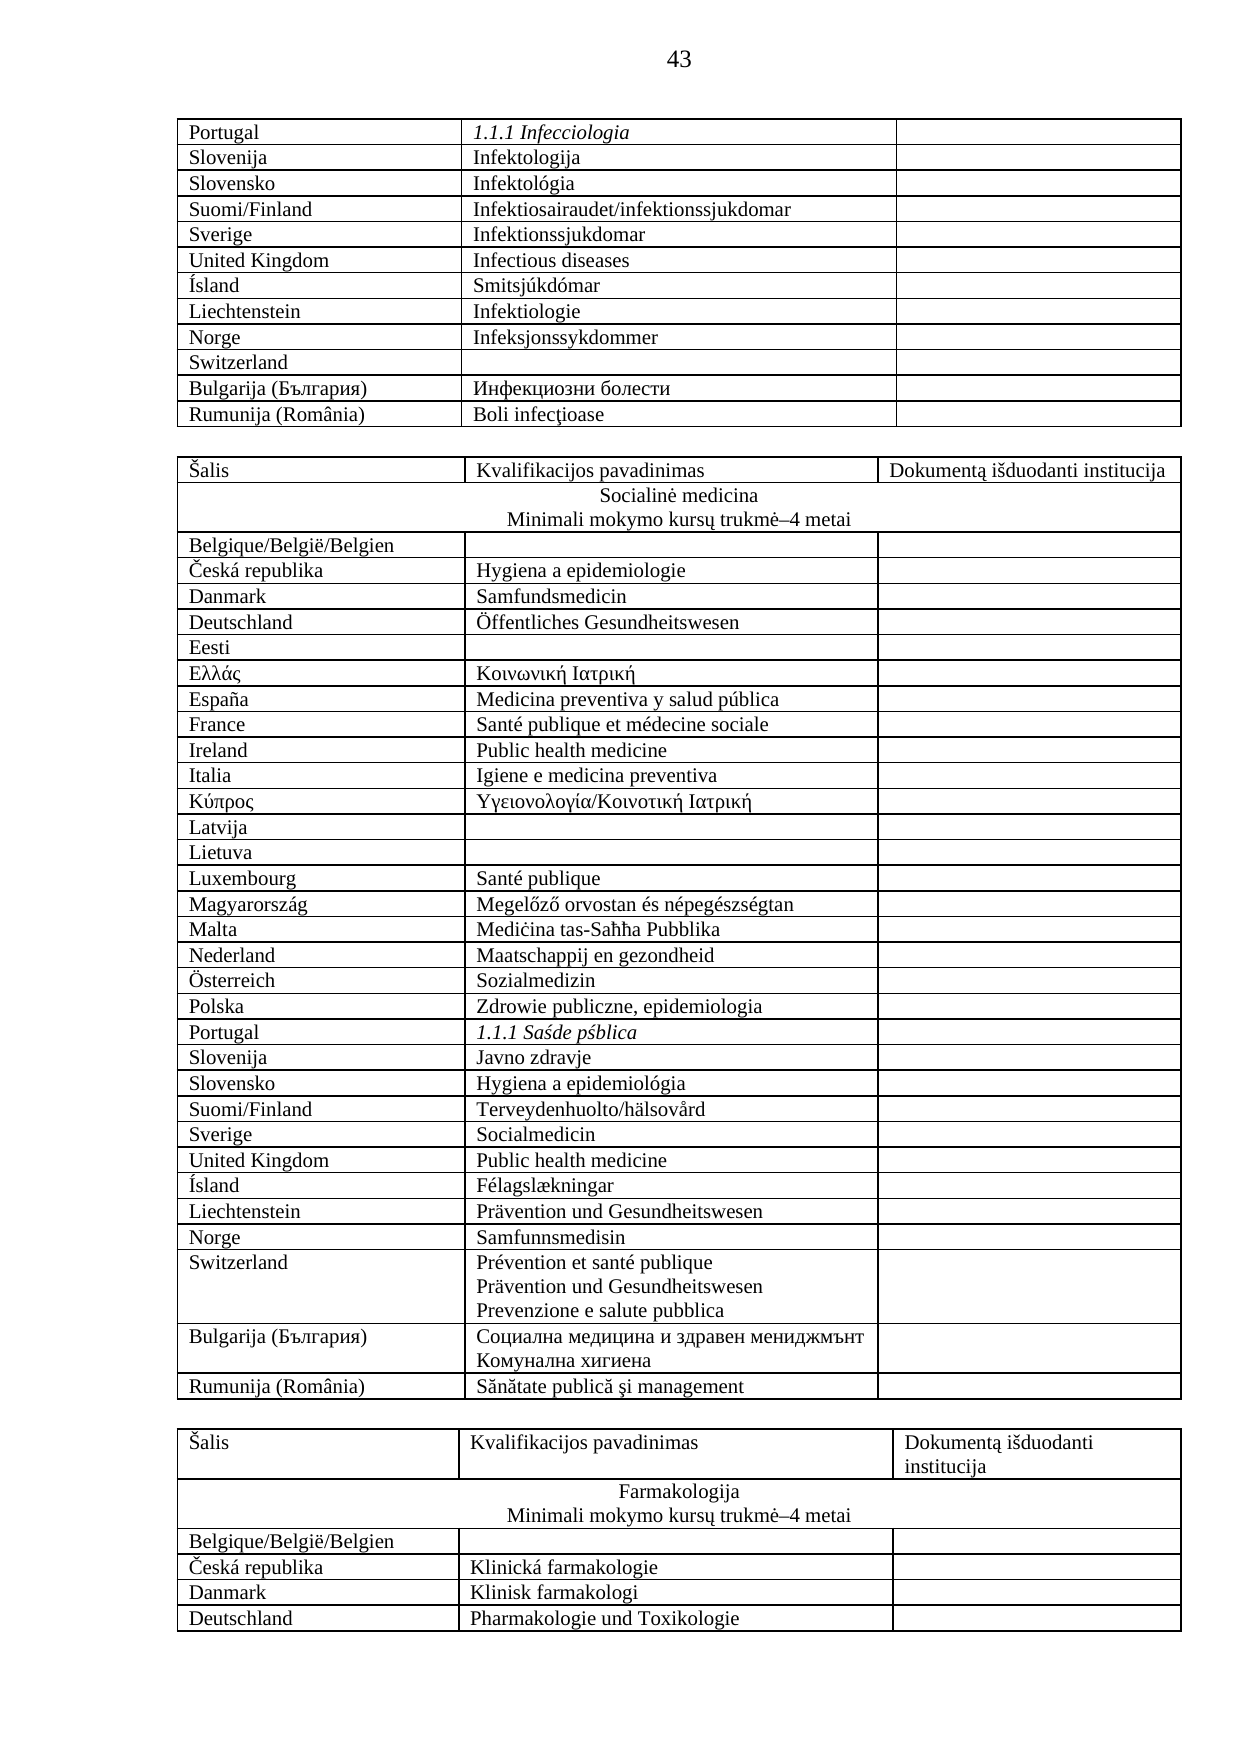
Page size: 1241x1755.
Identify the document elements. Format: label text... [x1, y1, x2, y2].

table_header Dokumentą išduodanti institucija [879, 458, 1180, 482]
table_cell [879, 584, 1180, 608]
table_cell [897, 350, 1180, 374]
table_cell Luxembourg [178, 866, 464, 890]
table_cell Sverige [178, 222, 461, 246]
table_cell Italia [178, 763, 464, 787]
table_cell [897, 145, 1180, 169]
table_cell [466, 635, 877, 659]
table_cell [894, 1580, 1180, 1604]
table_header Kvalifikacijos pavadinimas [466, 458, 877, 482]
table_cell [466, 815, 877, 839]
table_cell [460, 1529, 892, 1553]
table_cell Portugal [178, 120, 461, 144]
table_cell [879, 1173, 1180, 1197]
table_cell [879, 635, 1180, 659]
table_cell [879, 1097, 1180, 1121]
table_cell Slovensko [178, 1071, 464, 1095]
table_cell [879, 1225, 1180, 1249]
table_cell Socialinė medicina Minimali mokymo kursų trukmė–4 metai [178, 483, 1180, 531]
table_cell [879, 712, 1180, 736]
table_cell Liechtenstein [178, 299, 461, 323]
table_cell [879, 1045, 1180, 1069]
table_cell [879, 866, 1180, 890]
table_cell Κύπρος [178, 789, 464, 813]
table_cell [879, 533, 1180, 557]
table_cell Farmakologija Minimali mokymo kursų trukmė–4 metai [178, 1480, 1180, 1527]
table_cell [879, 917, 1180, 941]
table_cell [879, 840, 1180, 864]
table_cell [894, 1529, 1180, 1553]
table_cell Lietuva [178, 840, 464, 864]
table_cell Smitsjúkdómar [462, 273, 896, 297]
table_cell Maatschappij en gezondheid [466, 943, 877, 967]
table_cell Zdrowie publiczne, epidemiologia [466, 994, 877, 1018]
table_cell Ireland [178, 738, 464, 762]
table_cell [879, 1250, 1180, 1322]
table_cell Pharmakologie und Toxikologie [460, 1606, 892, 1630]
table_cell Mediċina tas-Saħħa Pubblika [466, 917, 877, 941]
table_cell Česká republika [178, 558, 464, 582]
table_cell [879, 763, 1180, 787]
table_cell [879, 968, 1180, 992]
table_cell Nederland [178, 943, 464, 967]
table_cell Slovenija [178, 145, 461, 169]
table_cell Österreich [178, 968, 464, 992]
table_cell Hygiena a epidemiologie [466, 558, 877, 582]
table_cell [879, 1020, 1180, 1044]
table_cell [879, 1324, 1180, 1372]
table_cell [897, 171, 1180, 195]
table_cell España [178, 687, 464, 711]
table_cell United Kingdom [178, 1148, 464, 1172]
table_cell Danmark [178, 584, 464, 608]
table_cell Ísland [178, 273, 461, 297]
table_cell [897, 376, 1180, 400]
table_cell Klinisk farmakologi [460, 1580, 892, 1604]
table_cell Santé publique et médecine sociale [466, 712, 877, 736]
table_cell [897, 120, 1180, 144]
table_cell 1.1.1 Saśde pśblica [466, 1020, 877, 1044]
table_cell [879, 687, 1180, 711]
table_cell [879, 1122, 1180, 1146]
table_cell Suomi/Finland [178, 197, 461, 221]
table_cell [466, 840, 877, 864]
table_header Kvalifikacijos pavadinimas [460, 1430, 892, 1478]
table_cell [466, 533, 877, 557]
table_cell [879, 994, 1180, 1018]
table_cell [897, 273, 1180, 297]
table_header Šalis [178, 1430, 458, 1478]
table_cell France [178, 712, 464, 736]
table_cell Igiene e medicina preventiva [466, 763, 877, 787]
table_cell Bulgarija (България) [178, 1324, 464, 1372]
table_cell Danmark [178, 1580, 458, 1604]
table_cell Infektologija [462, 145, 896, 169]
table_cell Sozialmedizin [466, 968, 877, 992]
table_cell Suomi/Finland [178, 1097, 464, 1121]
table_header Dokumentą išduodanti institucija [894, 1430, 1180, 1478]
table_cell Deutschland [178, 1606, 458, 1630]
table_cell [462, 350, 896, 374]
table_cell [879, 558, 1180, 582]
table_cell Infectious diseases [462, 248, 896, 272]
table_cell Infektiologie [462, 299, 896, 323]
table_cell [879, 815, 1180, 839]
table_cell Socialmedicin [466, 1122, 877, 1146]
table_cell Κοινωνική Ιατρική [466, 661, 877, 685]
table_cell Belgique/België/Belgien [178, 533, 464, 557]
table_cell Sverige [178, 1122, 464, 1146]
table_cell [894, 1555, 1180, 1579]
table_cell [897, 197, 1180, 221]
table_cell [897, 248, 1180, 272]
table_header Šalis [178, 458, 464, 482]
table_cell 1.1.1 Infecciologia [462, 120, 896, 144]
table_cell Česká republika [178, 1555, 458, 1579]
table_cell Switzerland [178, 1250, 464, 1322]
table_cell [897, 222, 1180, 246]
table_cell Samfunnsmedisin [466, 1225, 877, 1249]
table_cell [879, 610, 1180, 634]
table_cell Terveydenhuolto/hälsovård [466, 1097, 877, 1121]
table_cell Deutschland [178, 610, 464, 634]
table_cell Public health medicine [466, 738, 877, 762]
table_cell [879, 892, 1180, 916]
table_cell Infeksjonssykdommer [462, 325, 896, 349]
table_cell [879, 1071, 1180, 1095]
table_cell [894, 1606, 1180, 1630]
table_cell Eesti [178, 635, 464, 659]
table_cell [879, 1374, 1180, 1398]
table_cell Infektionssjukdomar [462, 222, 896, 246]
table_cell Medicina preventiva y salud pública [466, 687, 877, 711]
table_cell [879, 789, 1180, 813]
table_cell Slovensko [178, 171, 461, 195]
table_cell Slovenija [178, 1045, 464, 1069]
table_cell Malta [178, 917, 464, 941]
table_cell [879, 1199, 1180, 1223]
table_cell Infektológia [462, 171, 896, 195]
table_cell United Kingdom [178, 248, 461, 272]
table_cell Υγειονολογία/Κοινοτική Ιατρική [466, 789, 877, 813]
table_cell Magyarország [178, 892, 464, 916]
table_cell Prävention und Gesundheitswesen [466, 1199, 877, 1223]
table_cell Santé publique [466, 866, 877, 890]
table_cell [879, 943, 1180, 967]
table_cell Ελλάς [178, 661, 464, 685]
table_cell Infektiosairaudet/infektionssjukdomar [462, 197, 896, 221]
table_cell [879, 661, 1180, 685]
table_cell Prévention et santé publique Prävention und Gesundheitswesen Prevenzione e salute pubblica [466, 1250, 877, 1322]
table_cell [879, 1148, 1180, 1172]
table_cell Portugal [178, 1020, 464, 1044]
table_cell Norge [178, 325, 461, 349]
table_cell Öffentliches Gesundheitswesen [466, 610, 877, 634]
table_cell [897, 325, 1180, 349]
table_cell Belgique/België/Belgien [178, 1529, 458, 1553]
table_cell Liechtenstein [178, 1199, 464, 1223]
table_cell Hygiena a epidemiológia [466, 1071, 877, 1095]
table_cell Polska [178, 994, 464, 1018]
table_cell Klinická farmakologie [460, 1555, 892, 1579]
table_cell [879, 738, 1180, 762]
table_cell Javno zdravje [466, 1045, 877, 1069]
table_cell Félagslækningar [466, 1173, 877, 1197]
table_cell Samfundsmedicin [466, 584, 877, 608]
table_cell Megelőző orvostan és népegészségtan [466, 892, 877, 916]
table_cell Ísland [178, 1173, 464, 1197]
table_cell Switzerland [178, 350, 461, 374]
table_cell [897, 299, 1180, 323]
table_cell Latvija [178, 815, 464, 839]
table_cell [897, 402, 1180, 426]
table_cell Public health medicine [466, 1148, 877, 1172]
table_cell Norge [178, 1225, 464, 1249]
